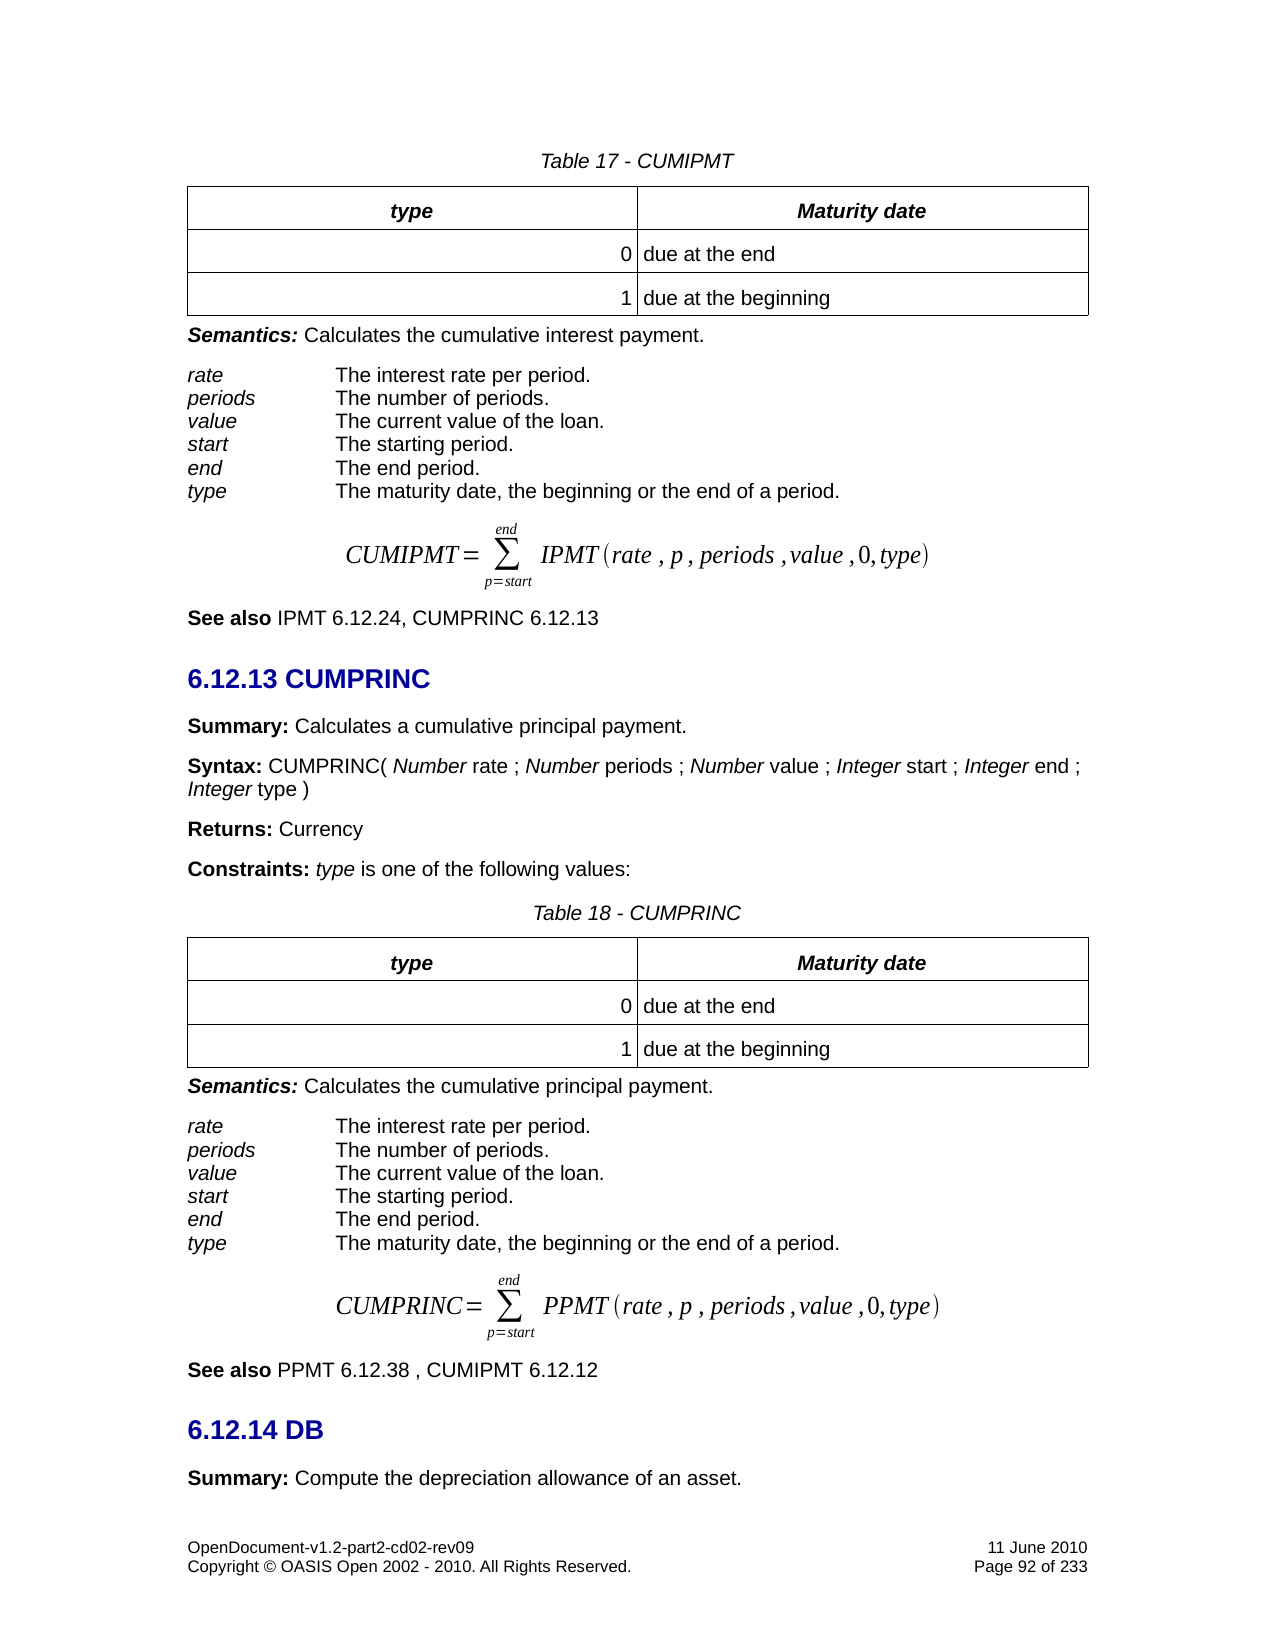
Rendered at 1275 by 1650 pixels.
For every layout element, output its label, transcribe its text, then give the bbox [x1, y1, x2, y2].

text Returns: Currency [187, 818, 1088, 841]
table_header type [188, 187, 637, 229]
subtitle DB [187, 1415, 1088, 1445]
text Table 17 - CUMIPMT [187, 150, 1088, 173]
table_cell due at the beginning [638, 273, 1088, 315]
table_cell due at the end [638, 981, 1088, 1023]
text Summary: Compute the depreciation allowance of an asset. [187, 1466, 1088, 1489]
text Semantics: Calculates the cumulative principal payment. [187, 1075, 1088, 1098]
table_cell 1 [188, 1025, 637, 1067]
text Syntax: CUMPRINC( Number rate ; Number periods ; Number value ; Integer start ; Integer end ; Integer type ) [187, 754, 1088, 801]
table_cell 0 [188, 230, 637, 272]
table_cell 0 [188, 981, 637, 1023]
table_header Maturity date [638, 938, 1088, 980]
text Constraints: type is one of the following values: [187, 857, 1088, 881]
table_cell due at the beginning [638, 1025, 1088, 1067]
text Table 18 - CUMPRINC [187, 902, 1088, 925]
table_cell due at the end [638, 230, 1088, 272]
table_cell 1 [188, 273, 637, 315]
text Semantics: Calculates the cumulative interest payment. [187, 323, 1088, 347]
text See also IPMT 6.12.24, CUMPRINC 6.12.13 [187, 607, 1088, 630]
text See also PPMT 6.12.38 , CUMIPMT 6.12.12 [187, 1358, 1088, 1382]
text Summary: Calculates a cumulative principal payment. [187, 714, 1088, 738]
table_header Maturity date [638, 187, 1088, 229]
text rate The interest rate per period. periods The number of periods. value The current value of the loan. start The starting period. end The end period. type The maturity date, the beginning or the end of a period. [187, 1115, 1088, 1254]
table_header type [188, 938, 637, 980]
text rate The interest rate per period. periods The number of periods. value The current value of the loan. start The starting period. end The end period. type The maturity date, the beginning or the end of a period. [187, 363, 1088, 503]
subtitle CUMPRINC [187, 663, 1088, 694]
